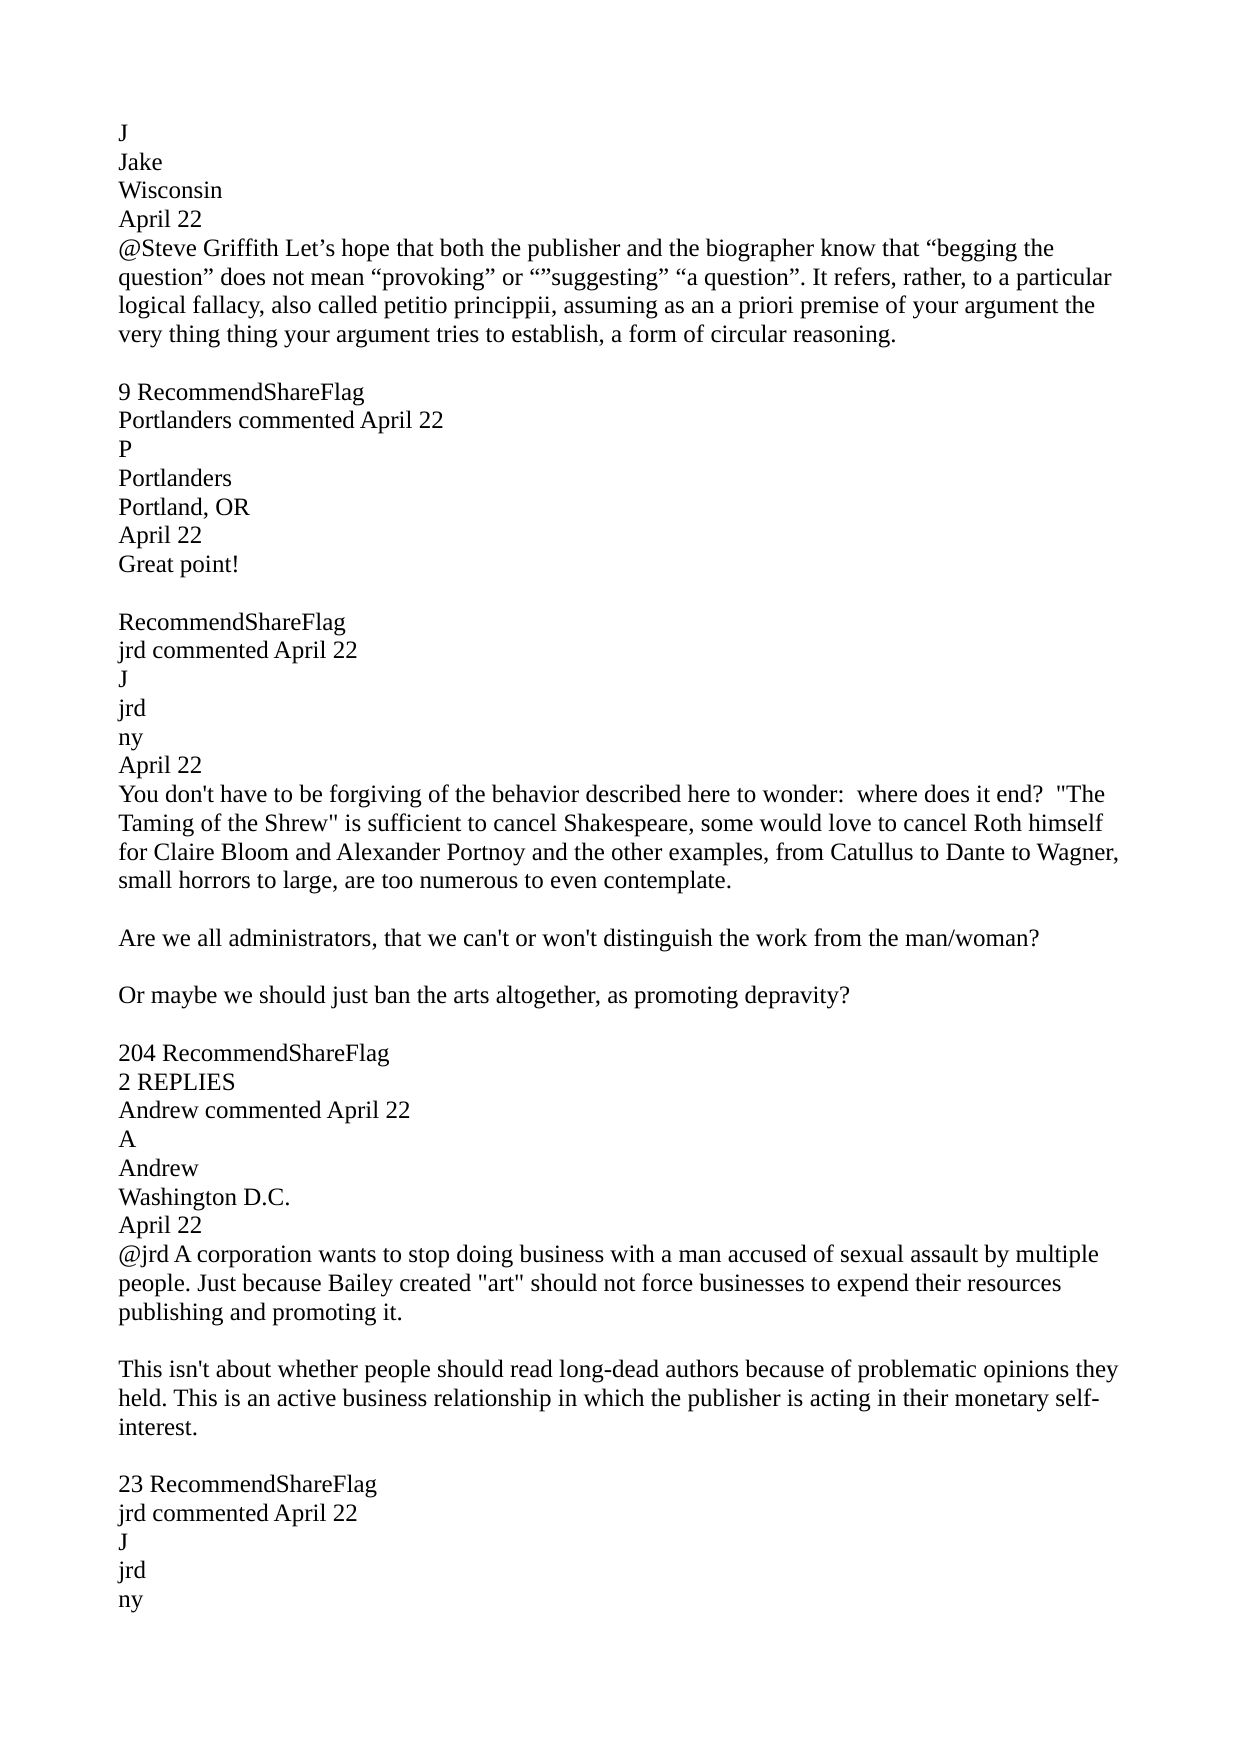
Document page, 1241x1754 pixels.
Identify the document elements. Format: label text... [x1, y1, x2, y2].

text jrd [118, 1556, 1122, 1584]
text Portlanders [118, 463, 1122, 492]
text 204 RecommendShareFlag [118, 1038, 1122, 1067]
text Andrew [118, 1153, 1122, 1182]
text This isn't about whether people should read long-dead authors because of problematic opinions they held. This is an active business relationship in which the publisher is acting in their monetary self-interest. [118, 1354, 1122, 1441]
text Portland, OR [118, 492, 1122, 521]
text Are we all administrators, that we can't or won't distinguish the work from the man/woman? [118, 923, 1122, 952]
text April 22 [118, 751, 1122, 779]
text jrd commented April 22 [118, 1498, 1122, 1527]
text ny [118, 1584, 1122, 1613]
text You don't have to be forgiving of the behavior described here to wonder: where does it end? "The Taming of the Shrew" is sufficient to cancel Shakespeare, some would love to cancel Roth himself for Claire Bloom and Alexander Portnoy and the other examples, from Catullus to Dante to Wagner, small horrors to large, are too numerous to even contemplate. [118, 779, 1122, 894]
text RecommendShareFlag [118, 607, 1122, 636]
text jrd [118, 693, 1122, 722]
text 23 RecommendShareFlag [118, 1469, 1122, 1498]
text Or maybe we should just ban the arts altogether, as promoting depravity? [118, 981, 1122, 1009]
text @Steve Griffith Let’s hope that both the publisher and the biographer know that “begging the question” does not mean “provoking” or “”suggesting” “a question”. It refers, rather, to a particular logical fallacy, also called petitio princippii, assuming as an a priori premise of your argument the very thing thing your argument tries to establish, a form of circular reasoning. [118, 233, 1122, 348]
text Jake [118, 147, 1122, 176]
text April 22 [118, 1211, 1122, 1239]
text J [118, 118, 1122, 147]
text J [118, 664, 1122, 693]
text ny [118, 722, 1122, 751]
text Washington D.C. [118, 1182, 1122, 1211]
text @jrd A corporation wants to stop doing business with a man accused of sexual assault by multiple people. Just because Bailey created "art" should not force businesses to expend their resources publishing and promoting it. [118, 1239, 1122, 1326]
text 9 RecommendShareFlag [118, 377, 1122, 406]
text Wisconsin [118, 176, 1122, 204]
text April 22 [118, 521, 1122, 549]
text 2 REPLIES [118, 1067, 1122, 1096]
text J [118, 1527, 1122, 1556]
text jrd commented April 22 [118, 636, 1122, 664]
text A [118, 1124, 1122, 1153]
text Great point! [118, 549, 1122, 578]
text April 22 [118, 204, 1122, 233]
text Andrew commented April 22 [118, 1096, 1122, 1124]
text P [118, 434, 1122, 463]
text Portlanders commented April 22 [118, 406, 1122, 434]
